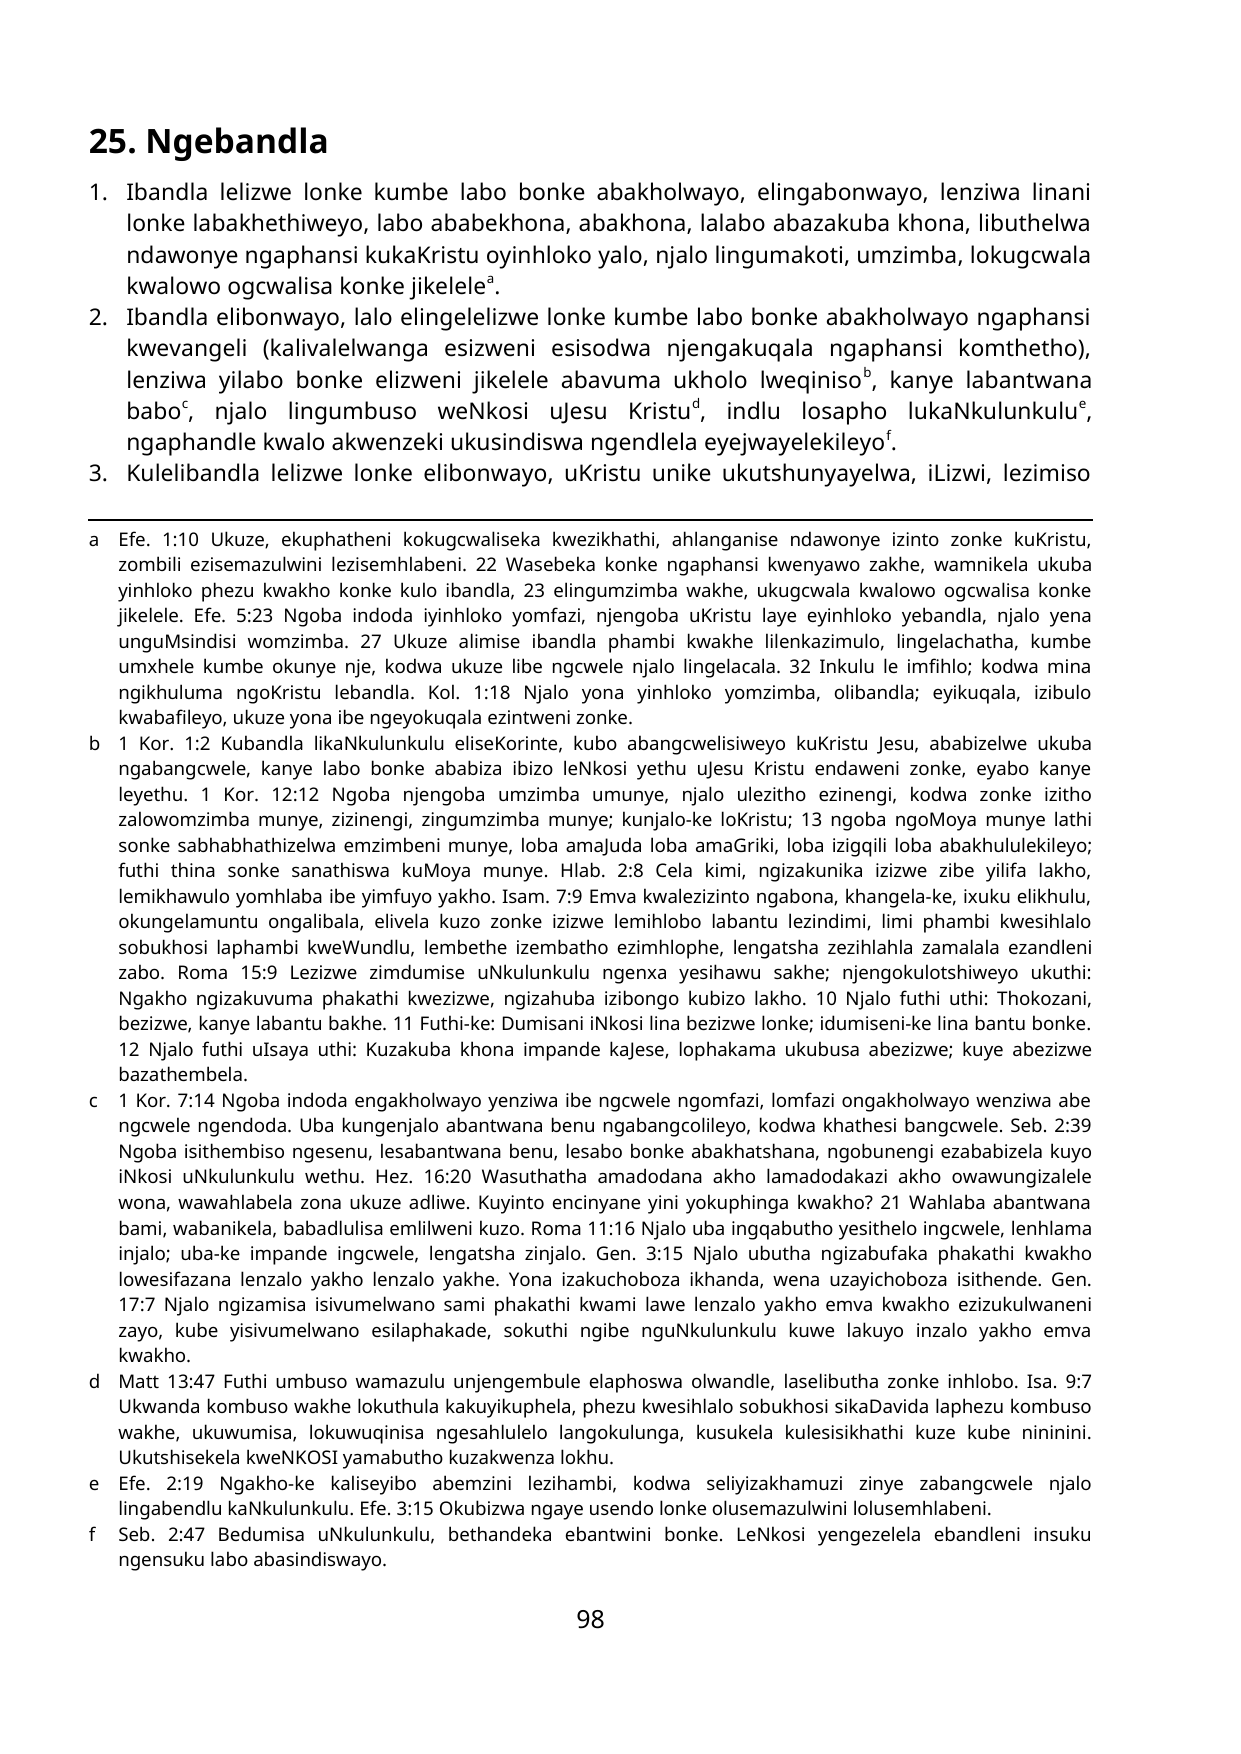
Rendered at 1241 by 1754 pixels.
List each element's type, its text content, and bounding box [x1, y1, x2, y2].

list 1 Kor. 1:2 Kubandla likaNkulunkulu eliseKorinte, kubo abangcwelisiweyo kuKristu Jesu, ababizelwe ukuba ngabangcwele, kanye labo bonke ababiza ibizo leNkosi yethu uJesu Kristu endaweni zonke, eyabo kanye leyethu. 1 Kor. 12:12 Ngoba njengoba umzimba umunye, njalo ulezitho ezinengi, kodwa zonke izitho zalowomzimba munye, zizinengi, zingumzimba munye; kunjalo-ke loKristu; 13 ngoba ngoMoya munye lathi sonke sabhabhathizelwa emzimbeni munye, loba amaJuda loba amaGriki, loba izigqili loba abakhululekileyo; futhi thina sonke sanathiswa kuMoya munye. Hlab. 2:8 Cela kimi, ngizakunika izizwe zibe yilifa lakho, lemikhawulo yomhlaba ibe yimfuyo yakho. Isam. 7:9 Emva kwalezizinto ngabona, khangela-ke, ixuku elikhulu, okungelamuntu ongalibala, elivela kuzo zonke izizwe lemihlobo labantu lezindimi, limi phambi kwesihlalo sobukhosi laphambi kweWundlu, lembethe izembatho ezimhlophe, lengatsha zezihlahla zamalala ezandleni zabo. Roma 15:9 Lezizwe zimdumise uNkulunkulu ngenxa yesihawu sakhe; njengokulotshiweyo ukuthi: Ngakho ngizakuvuma phakathi kwezizwe, ngizahuba izibongo kubizo lakho. 10 Njalo futhi uthi: Thokozani, bezizwe, kanye labantu bakhe. 11 Futhi-ke: Dumisani iNkosi lina bezizwe lonke; idumiseni-ke lina bantu bonke. 12 Njalo futhi uIsaya uthi: Kuzakuba khona impande kaJese, lophakama ukubusa abezizwe; kuye abezizwe bazathembela. [88, 730, 1092, 1087]
list Efe. 2:19 Ngakho-ke kaliseyibo abemzini lezihambi, kodwa seliyizakhamuzi zinye zabangcwele njalo lingabendlu kaNkulunkulu. Efe. 3:15 Okubizwa ngaye usendo lonke olusemazulwini lolusemhlabeni. [88, 1470, 1092, 1521]
list Ibandla elibonwayo, lalo elingelelizwe lonke kumbe labo bonke abakholwayo ngaphansi kwevangeli (kalivalelwanga esizweni esisodwa njengakuqala ngaphansi komthetho), lenziwa yilabo bonke elizweni jikelele abavuma ukholo lweqiniso, kanye labantwana babo, njalo lingumbuso weNkosi uJesu Kristu, indlu losapho lukaNkulunkulu, ngaphandle kwalo akwenzeki ukusindiswa ngendlela eyejwayelekileyo. [88, 301, 1092, 457]
list Kulelibandla lelizwe lonke elibonwayo, uKristu unike ukutshunyayelwa, iLizwi, lezimiso [88, 457, 1092, 489]
list Efe. 1:10 Ukuze, ekuphatheni kokugcwaliseka kwezikhathi, ahlanganise ndawonye izinto zonke kuKristu, zombili ezisemazulwini lezisemhlabeni. 22 Wasebeka konke ngaphansi kwenyawo zakhe, wamnikela ukuba yinhloko phezu kwakho konke kulo ibandla, 23 elingumzimba wakhe, ukugcwala kwalowo ogcwalisa konke jikelele. Efe. 5:23 Ngoba indoda iyinhloko yomfazi, njengoba uKristu laye eyinhloko yebandla, njalo yena unguMsindisi womzimba. 27 Ukuze alimise ibandla phambi kwakhe lilenkazimulo, lingelachatha, kumbe umxhele kumbe okunye nje, kodwa ukuze libe ngcwele njalo lingelacala. 32 Inkulu le imfihlo; kodwa mina ngikhuluma ngoKristu lebandla. Kol. 1:18 Njalo yona yinhloko yomzimba, olibandla; eyikuqala, izibulo kwabafileyo, ukuze yona ibe ngeyokuqala ezintweni zonke. [88, 526, 1092, 730]
list Seb. 2:47 Bedumisa uNkulunkulu, bethandeka ebantwini bonke. LeNkosi yengezelela ebandleni insuku ngensuku labo abasindiswayo. [88, 1521, 1092, 1572]
list Matt 13:47 Futhi umbuso wamazulu unjengembule elaphoswa olwandle, laselibutha zonke inhlobo. Isa. 9:7 Ukwanda kombuso wakhe lokuthula kakuyikuphela, phezu kwesihlalo sobukhosi sikaDavida laphezu kombuso wakhe, ukuwumisa, lokuwuqinisa ngesahlulelo langokulunga, kusukela kulesisikhathi kuze kube nininini. Ukutshisekela kweNKOSI yamabutho kuzakwenza lokhu. [88, 1368, 1092, 1470]
subtitle 25. Ngebandla [88, 118, 1092, 164]
list 1 Kor. 7:14 Ngoba indoda engakholwayo yenziwa ibe ngcwele ngomfazi, lomfazi ongakholwayo wenziwa abe ngcwele ngendoda. Uba kungenjalo abantwana benu ngabangcolileyo, kodwa khathesi bangcwele. Seb. 2:39 Ngoba isithembiso ngesenu, lesabantwana benu, lesabo bonke abakhatshana, ngobunengi ezababizela kuyo iNkosi uNkulunkulu wethu. Hez. 16:20 Wasuthatha amadodana akho lamadodakazi akho owawungizalele wona, wawahlabela zona ukuze adliwe. Kuyinto encinyane yini yokuphinga kwakho? 21 Wahlaba abantwana bami, wabanikela, babadlulisa emlilweni kuzo. Roma 11:16 Njalo uba ingqabutho yesithelo ingcwele, lenhlama injalo; uba-ke impande ingcwele, lengatsha zinjalo. Gen. 3:15 Njalo ubutha ngizabufaka phakathi kwakho lowesifazana lenzalo yakho lenzalo yakhe. Yona izakuchoboza ikhanda, wena uzayichoboza isithende. Gen. 17:7 Njalo ngizamisa isivumelwano sami phakathi kwami lawe lenzalo yakho emva kwakho ezizukulwaneni zayo, kube yisivumelwano esilaphakade, sokuthi ngibe nguNkulunkulu kuwe lakuyo inzalo yakho emva kwakho. [88, 1087, 1092, 1368]
list Ibandla lelizwe lonke kumbe labo bonke abakholwayo, elingabonwayo, lenziwa linani lonke labakhethiweyo, labo ababekhona, abakhona, lalabo abazakuba khona, libuthelwa ndawonye ngaphansi kukaKristu oyinhloko yalo, njalo lingumakoti, umzimba, lokugcwala kwalowo ogcwalisa konke jikelele. [88, 176, 1092, 301]
